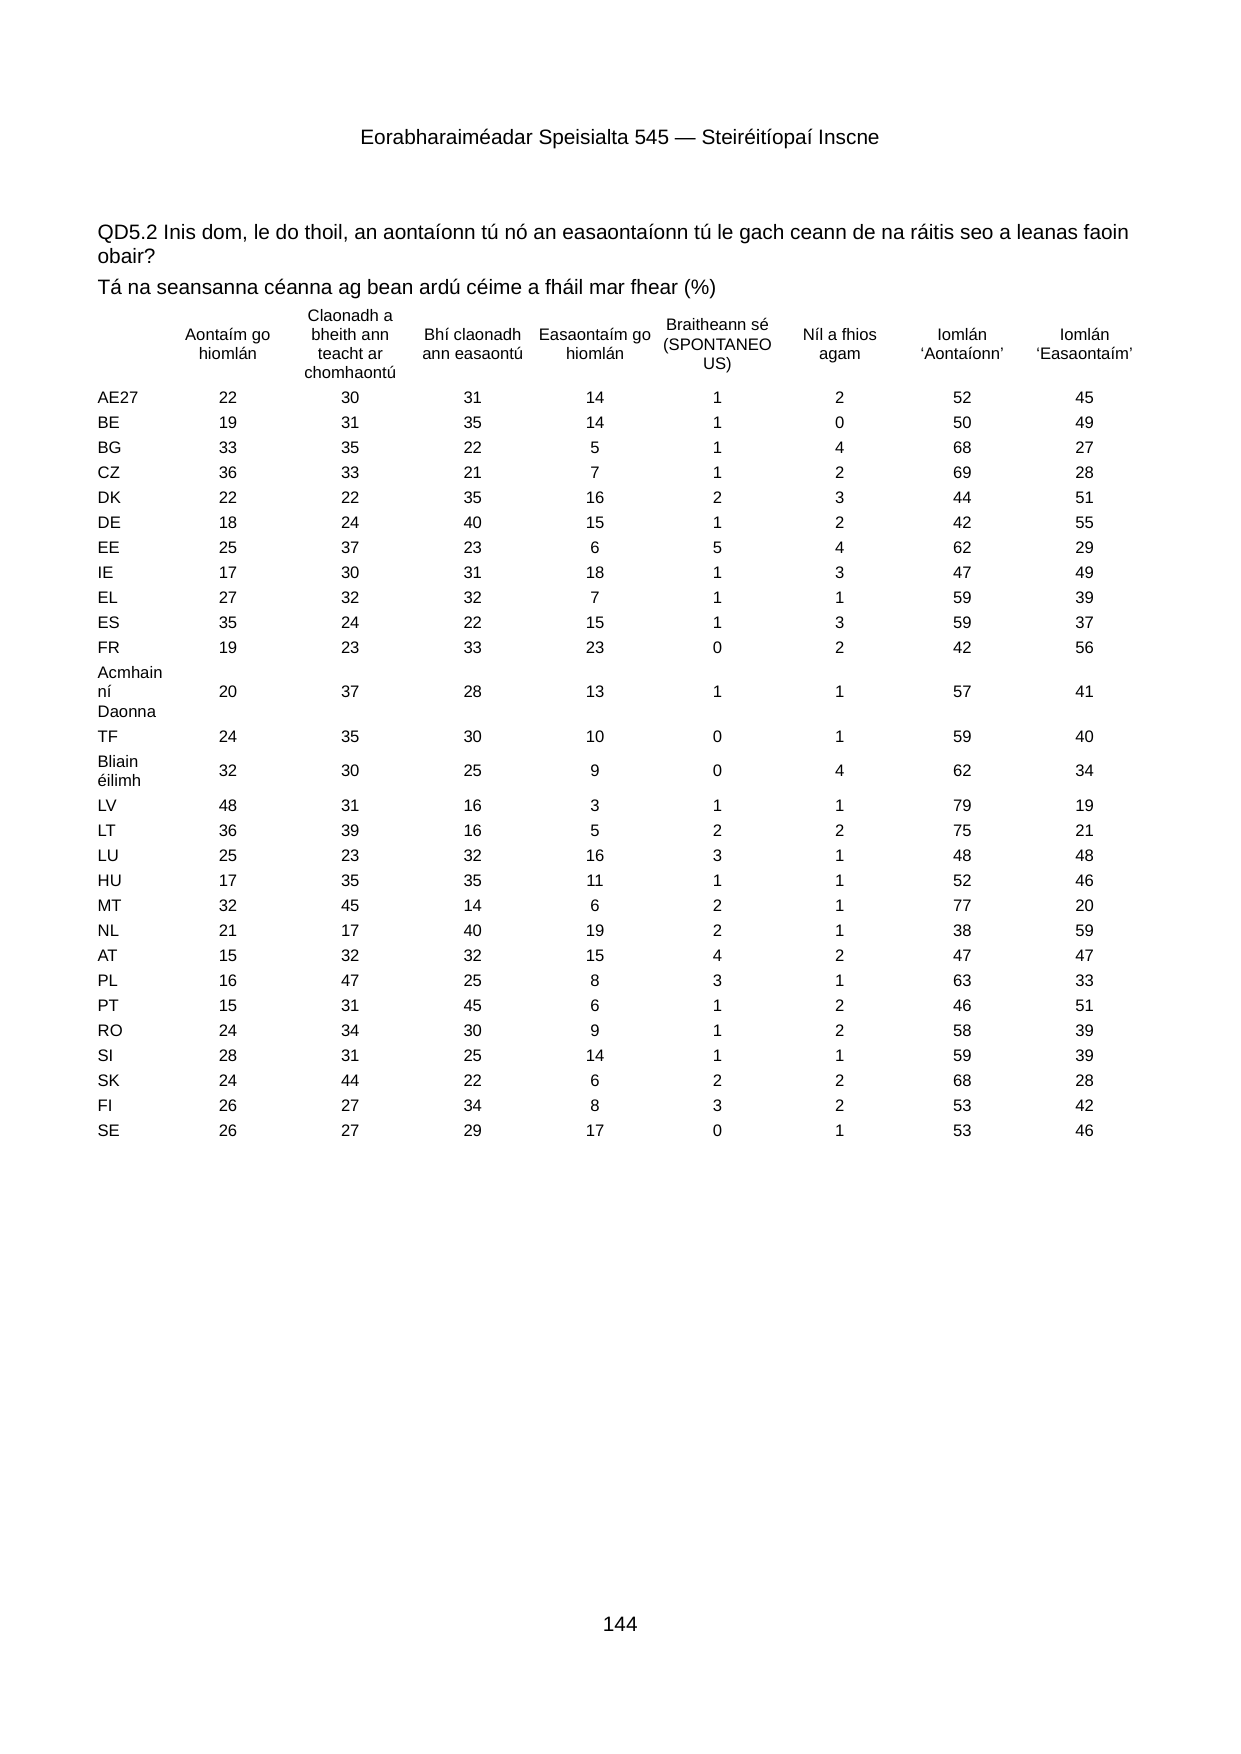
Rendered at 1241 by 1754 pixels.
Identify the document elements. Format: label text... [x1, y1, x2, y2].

table_cell 62 [901, 535, 1023, 560]
table_cell 3 [779, 485, 901, 510]
table_cell Bhí claonadh ann easaontú [411, 303, 534, 385]
table_cell LT [95, 818, 166, 843]
table_cell 59 [901, 724, 1023, 748]
table_cell 6 [534, 893, 656, 918]
table_cell 2 [779, 510, 901, 535]
table_cell 39 [1023, 1018, 1146, 1043]
table_cell 17 [289, 918, 411, 943]
table_cell 22 [166, 485, 289, 510]
table_cell 4 [779, 749, 901, 793]
table_cell 17 [166, 868, 289, 893]
table_cell 2 [656, 893, 778, 918]
table_cell 51 [1023, 485, 1146, 510]
table_cell 22 [411, 610, 534, 635]
table_cell 1 [656, 868, 778, 893]
table_cell 19 [166, 635, 289, 660]
table_cell 27 [289, 1118, 411, 1143]
table_cell 23 [411, 535, 534, 560]
table_cell 50 [901, 410, 1023, 435]
table_cell 33 [289, 460, 411, 485]
table_cell 36 [166, 460, 289, 485]
table_cell 56 [1023, 635, 1146, 660]
table_cell 59 [901, 1043, 1023, 1068]
table_cell 31 [289, 1043, 411, 1068]
table_cell 34 [1023, 749, 1146, 793]
table_cell 14 [411, 893, 534, 918]
table_cell AT [95, 943, 166, 968]
table_cell 2 [779, 1068, 901, 1093]
table_cell 1 [656, 410, 778, 435]
table_cell 27 [289, 1093, 411, 1118]
table_cell 4 [656, 943, 778, 968]
table_cell 4 [779, 435, 901, 460]
table_cell 33 [1023, 968, 1146, 993]
table_cell 1 [656, 460, 778, 485]
table_cell 6 [534, 535, 656, 560]
table_cell Níl a fhios agam [779, 303, 901, 385]
table_cell 1 [779, 893, 901, 918]
table_cell 27 [166, 585, 289, 610]
table_cell RO [95, 1018, 166, 1043]
table_cell 47 [289, 968, 411, 993]
table_header QD5.2 Inis dom, le do thoil, an aontaíonn tú nó an easaontaíonn tú le gach ceann de na ráitis seo a leanas faoin obair? [95, 217, 1146, 270]
table_cell 2 [779, 993, 901, 1018]
table_cell 2 [779, 818, 901, 843]
table_cell 19 [1023, 793, 1146, 818]
table_cell 18 [534, 560, 656, 585]
table_cell 33 [166, 435, 289, 460]
table_cell LU [95, 843, 166, 868]
table_cell 75 [901, 818, 1023, 843]
table_cell 2 [656, 485, 778, 510]
table_cell 26 [166, 1093, 289, 1118]
table_cell 15 [534, 510, 656, 535]
table_cell SK [95, 1068, 166, 1093]
table_cell 46 [1023, 868, 1146, 893]
table_cell EL [95, 585, 166, 610]
table_cell 15 [534, 610, 656, 635]
table_cell BG [95, 435, 166, 460]
table_cell 2 [656, 918, 778, 943]
table_cell 1 [779, 724, 901, 748]
table_cell 3 [779, 610, 901, 635]
table_cell 45 [1023, 385, 1146, 410]
table_cell 19 [166, 410, 289, 435]
table_cell 29 [411, 1118, 534, 1143]
table_cell 34 [289, 1018, 411, 1043]
table_cell 2 [779, 460, 901, 485]
table_cell 32 [411, 585, 534, 610]
table_cell 21 [411, 460, 534, 485]
table_cell 24 [166, 1068, 289, 1093]
table_cell 3 [656, 843, 778, 868]
table_cell 35 [166, 610, 289, 635]
table_cell 14 [534, 1043, 656, 1068]
table_cell 1 [656, 585, 778, 610]
table_cell 28 [1023, 460, 1146, 485]
table_cell 11 [534, 868, 656, 893]
table_cell 68 [901, 435, 1023, 460]
table_cell 30 [411, 724, 534, 748]
table_cell 29 [1023, 535, 1146, 560]
table_cell 1 [656, 610, 778, 635]
table_cell 49 [1023, 410, 1146, 435]
table_cell FI [95, 1093, 166, 1118]
table_cell 40 [1023, 724, 1146, 748]
table_cell 48 [901, 843, 1023, 868]
table_cell EE [95, 535, 166, 560]
table_cell 7 [534, 460, 656, 485]
table_cell 31 [289, 993, 411, 1018]
table_cell 2 [656, 818, 778, 843]
table_cell 52 [901, 385, 1023, 410]
table_cell 42 [901, 510, 1023, 535]
table_cell 69 [901, 460, 1023, 485]
table_cell 32 [166, 749, 289, 793]
table_cell LV [95, 793, 166, 818]
table_cell 31 [411, 385, 534, 410]
table_cell Iomlán ‘Easaontaím’ [1023, 303, 1146, 385]
table_cell 1 [656, 435, 778, 460]
table_cell 53 [901, 1118, 1023, 1143]
table_cell 30 [289, 749, 411, 793]
table_cell 31 [289, 793, 411, 818]
table_cell 35 [411, 868, 534, 893]
table_cell 37 [289, 535, 411, 560]
table_cell 48 [1023, 843, 1146, 868]
table_cell 28 [411, 660, 534, 723]
table_cell PL [95, 968, 166, 993]
table_cell 2 [779, 385, 901, 410]
table_cell 5 [534, 435, 656, 460]
table_cell 79 [901, 793, 1023, 818]
table_cell 21 [166, 918, 289, 943]
table_cell PT [95, 993, 166, 1018]
table_cell 25 [411, 749, 534, 793]
table_cell 2 [656, 1068, 778, 1093]
table_cell 32 [166, 893, 289, 918]
table_cell 23 [289, 635, 411, 660]
table_cell 22 [289, 485, 411, 510]
table_cell 1 [779, 1043, 901, 1068]
table_cell 51 [1023, 993, 1146, 1018]
table_cell 3 [534, 793, 656, 818]
table_cell 1 [656, 993, 778, 1018]
table_cell 25 [166, 535, 289, 560]
table_cell 45 [411, 993, 534, 1018]
table_cell 2 [779, 1093, 901, 1118]
table_cell 30 [289, 560, 411, 585]
table_cell 22 [411, 435, 534, 460]
table_cell 3 [656, 1093, 778, 1118]
table_cell 38 [901, 918, 1023, 943]
table_cell 9 [534, 749, 656, 793]
table_cell 53 [901, 1093, 1023, 1118]
table_cell [95, 303, 166, 385]
table_cell Braitheann sé (SPONTANEOUS) [656, 303, 778, 385]
table_cell NL [95, 918, 166, 943]
table_cell 6 [534, 1068, 656, 1093]
table_cell 1 [779, 918, 901, 943]
table_cell 24 [166, 724, 289, 748]
table_cell 13 [534, 660, 656, 723]
table_cell 1 [656, 1043, 778, 1068]
table_cell 35 [289, 724, 411, 748]
table_cell 24 [166, 1018, 289, 1043]
table_cell Acmhainní Daonna [95, 660, 166, 723]
table_cell 62 [901, 749, 1023, 793]
table_cell BE [95, 410, 166, 435]
table_cell 22 [166, 385, 289, 410]
table_cell 35 [411, 410, 534, 435]
table_cell 0 [656, 635, 778, 660]
table_cell 47 [901, 560, 1023, 585]
table_cell 32 [289, 585, 411, 610]
table_cell 41 [1023, 660, 1146, 723]
table_cell 7 [534, 585, 656, 610]
table_cell 17 [166, 560, 289, 585]
table_cell 6 [534, 993, 656, 1018]
table_cell 10 [534, 724, 656, 748]
table_cell Bliain éilimh [95, 749, 166, 793]
table_cell 57 [901, 660, 1023, 723]
table_cell HU [95, 868, 166, 893]
table_cell 15 [166, 943, 289, 968]
table_cell 44 [289, 1068, 411, 1093]
table_cell Iomlán ‘Aontaíonn’ [901, 303, 1023, 385]
table_cell 23 [289, 843, 411, 868]
table_cell 27 [1023, 435, 1146, 460]
table_cell 34 [411, 1093, 534, 1118]
table_cell 35 [289, 435, 411, 460]
table_cell AE27 [95, 385, 166, 410]
table_cell 35 [289, 868, 411, 893]
table_cell 1 [779, 793, 901, 818]
table_cell 26 [166, 1118, 289, 1143]
table_cell 16 [534, 843, 656, 868]
table_cell 39 [1023, 1043, 1146, 1068]
table_cell 21 [1023, 818, 1146, 843]
table_cell 1 [656, 1018, 778, 1043]
table_cell Tá na seansanna céanna ag bean ardú céime a fháil mar fhear (%) [95, 270, 1146, 303]
table_cell MT [95, 893, 166, 918]
table_cell 22 [411, 1068, 534, 1093]
table_cell 1 [656, 510, 778, 535]
table_cell 42 [901, 635, 1023, 660]
table_cell 52 [901, 868, 1023, 893]
table_cell ES [95, 610, 166, 635]
table_cell 28 [1023, 1068, 1146, 1093]
table_cell 1 [779, 968, 901, 993]
table_cell 48 [166, 793, 289, 818]
table_cell 1 [779, 660, 901, 723]
table_cell 59 [1023, 918, 1146, 943]
table_cell 0 [656, 749, 778, 793]
table_cell DE [95, 510, 166, 535]
table_cell 1 [656, 660, 778, 723]
table_cell 20 [1023, 893, 1146, 918]
table_cell 24 [289, 610, 411, 635]
table_cell 25 [411, 968, 534, 993]
table_cell Aontaím go hiomlán [166, 303, 289, 385]
table_cell 42 [1023, 1093, 1146, 1118]
table_cell 33 [411, 635, 534, 660]
table_cell 40 [411, 918, 534, 943]
table_cell 16 [534, 485, 656, 510]
table_cell 25 [411, 1043, 534, 1068]
table_cell 16 [411, 793, 534, 818]
table_cell 8 [534, 1093, 656, 1118]
table_cell 45 [289, 893, 411, 918]
table_cell 1 [779, 843, 901, 868]
table_cell 0 [779, 410, 901, 435]
table_cell FR [95, 635, 166, 660]
table_cell 77 [901, 893, 1023, 918]
table_cell 3 [656, 968, 778, 993]
table_cell 17 [534, 1118, 656, 1143]
table_cell 0 [656, 724, 778, 748]
table_cell 2 [779, 635, 901, 660]
table_cell 46 [901, 993, 1023, 1018]
table_cell 32 [289, 943, 411, 968]
table_cell 25 [166, 843, 289, 868]
table_cell 15 [166, 993, 289, 1018]
table_cell 19 [534, 918, 656, 943]
table_cell 23 [534, 635, 656, 660]
table_cell 35 [411, 485, 534, 510]
table_cell 9 [534, 1018, 656, 1043]
table_cell 37 [289, 660, 411, 723]
table_cell 15 [534, 943, 656, 968]
table_cell 18 [166, 510, 289, 535]
table_cell 49 [1023, 560, 1146, 585]
table_cell 14 [534, 385, 656, 410]
table_cell 3 [779, 560, 901, 585]
table_cell 1 [656, 385, 778, 410]
table_cell 39 [289, 818, 411, 843]
table_cell 32 [411, 943, 534, 968]
table_cell 40 [411, 510, 534, 535]
table_cell Claonadh a bheith ann teacht ar chomhaontú [289, 303, 411, 385]
table_cell 58 [901, 1018, 1023, 1043]
table_cell 59 [901, 610, 1023, 635]
table_cell SI [95, 1043, 166, 1068]
table_cell CZ [95, 460, 166, 485]
table_cell 36 [166, 818, 289, 843]
table_cell 30 [289, 385, 411, 410]
table_cell 55 [1023, 510, 1146, 535]
table_cell 4 [779, 535, 901, 560]
table_cell DK [95, 485, 166, 510]
table_cell TF [95, 724, 166, 748]
table_cell 32 [411, 843, 534, 868]
table_cell 1 [656, 793, 778, 818]
table_cell 24 [289, 510, 411, 535]
table_cell 59 [901, 585, 1023, 610]
table_cell 68 [901, 1068, 1023, 1093]
table_cell 20 [166, 660, 289, 723]
table_cell 31 [289, 410, 411, 435]
table_cell 1 [779, 1118, 901, 1143]
table_cell 2 [779, 943, 901, 968]
table_cell 30 [411, 1018, 534, 1043]
table_cell 5 [534, 818, 656, 843]
table_cell 31 [411, 560, 534, 585]
table_cell 46 [1023, 1118, 1146, 1143]
table_cell 14 [534, 410, 656, 435]
table_cell 16 [411, 818, 534, 843]
table_cell 63 [901, 968, 1023, 993]
table_cell 47 [1023, 943, 1146, 968]
table_cell 0 [656, 1118, 778, 1143]
table_cell 39 [1023, 585, 1146, 610]
table_cell 37 [1023, 610, 1146, 635]
table_cell 44 [901, 485, 1023, 510]
table_cell Easaontaím go hiomlán [534, 303, 656, 385]
table_cell 8 [534, 968, 656, 993]
table_cell 1 [656, 560, 778, 585]
table_cell 5 [656, 535, 778, 560]
table_cell IE [95, 560, 166, 585]
table_cell SE [95, 1118, 166, 1143]
table_cell 28 [166, 1043, 289, 1068]
table_cell 2 [779, 1018, 901, 1043]
table_cell 1 [779, 585, 901, 610]
table_cell 1 [779, 868, 901, 893]
table_cell 47 [901, 943, 1023, 968]
table_cell 16 [166, 968, 289, 993]
